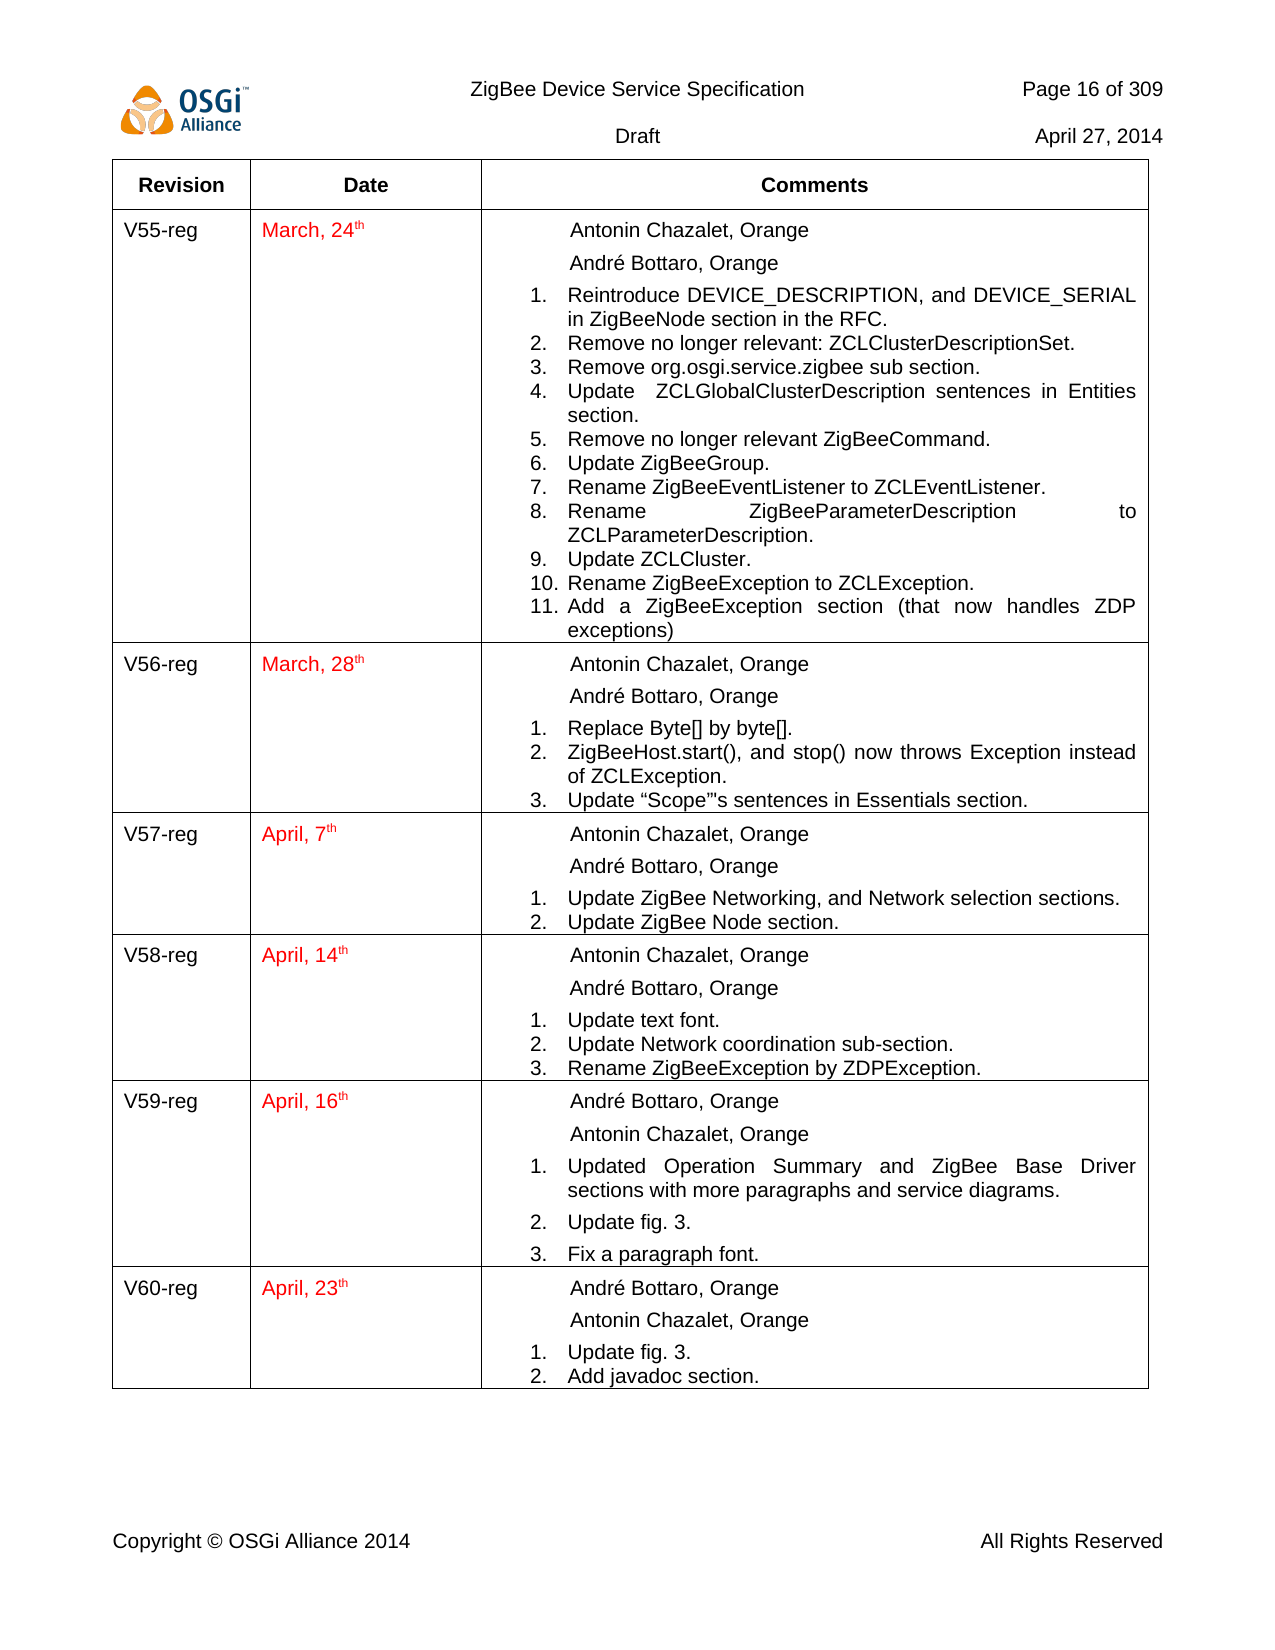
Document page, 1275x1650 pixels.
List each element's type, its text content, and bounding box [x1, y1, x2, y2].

table_cell André Bottaro, Orange Antonin Chazalet, Orange Update fig. 3. Add javadoc section. [482, 1267, 1148, 1388]
table_cell Antonin Chazalet, Orange André Bottaro, Orange Replace Byte[] by byte[]. ZigBeeHost.start(), and stop() now throws Exception instead of ZCLException. Update “Scope”'s sentences in Essentials section. [482, 643, 1148, 812]
table_cell April, 14th [251, 935, 481, 1080]
table_cell V58-reg [113, 935, 250, 1080]
table_cell Antonin Chazalet, Orange André Bottaro, Orange Update text font. Update Network coordination sub-section. Rename ZigBeeException by ZDPException. [482, 935, 1148, 1080]
table_cell V60-reg [113, 1267, 250, 1388]
table_cell André Bottaro, Orange Antonin Chazalet, Orange Updated Operation Summary and ZigBee Base Driver sections with more paragraphs and service diagrams. Update fig. 3. Fix a paragraph font. [482, 1081, 1148, 1266]
table_cell V57-reg [113, 813, 250, 934]
table_cell Antonin Chazalet, Orange André Bottaro, Orange Update ZigBee Networking, and Network selection sections. Update ZigBee Node section. [482, 813, 1148, 934]
table_cell Antonin Chazalet, Orange André Bottaro, Orange Reintroduce DEVICE_DESCRIPTION, and DEVICE_SERIAL in ZigBeeNode section in the RFC. Remove no longer relevant: ZCLClusterDescriptionSet. Remove org.osgi.service.zigbee sub section. Update ZCLGlobalClusterDescription sentences in Entities section. Remove no longer relevant ZigBeeCommand. Update ZigBeeGroup. Rename ZigBeeEventListener to ZCLEventListener. Rename ZigBeeParameterDescription to ZCLParameterDescription. Update ZCLCluster. Rename ZigBeeException to ZCLException. Add a ZigBeeException section (that now handles ZDP exceptions) [482, 210, 1148, 642]
table_cell March, 28th [251, 643, 481, 812]
table_header Date [251, 160, 481, 209]
table_cell April, 16th [251, 1081, 481, 1266]
picture [113, 78, 257, 142]
table_cell V56-reg [113, 643, 250, 812]
table_cell V55-reg [113, 210, 250, 642]
table_cell March, 24th [251, 210, 481, 642]
table_header Revision [113, 160, 250, 209]
table_cell April, 23th [251, 1267, 481, 1388]
table_cell V59-reg [113, 1081, 250, 1266]
table_header Comments [482, 160, 1148, 209]
table_cell April, 7th [251, 813, 481, 934]
